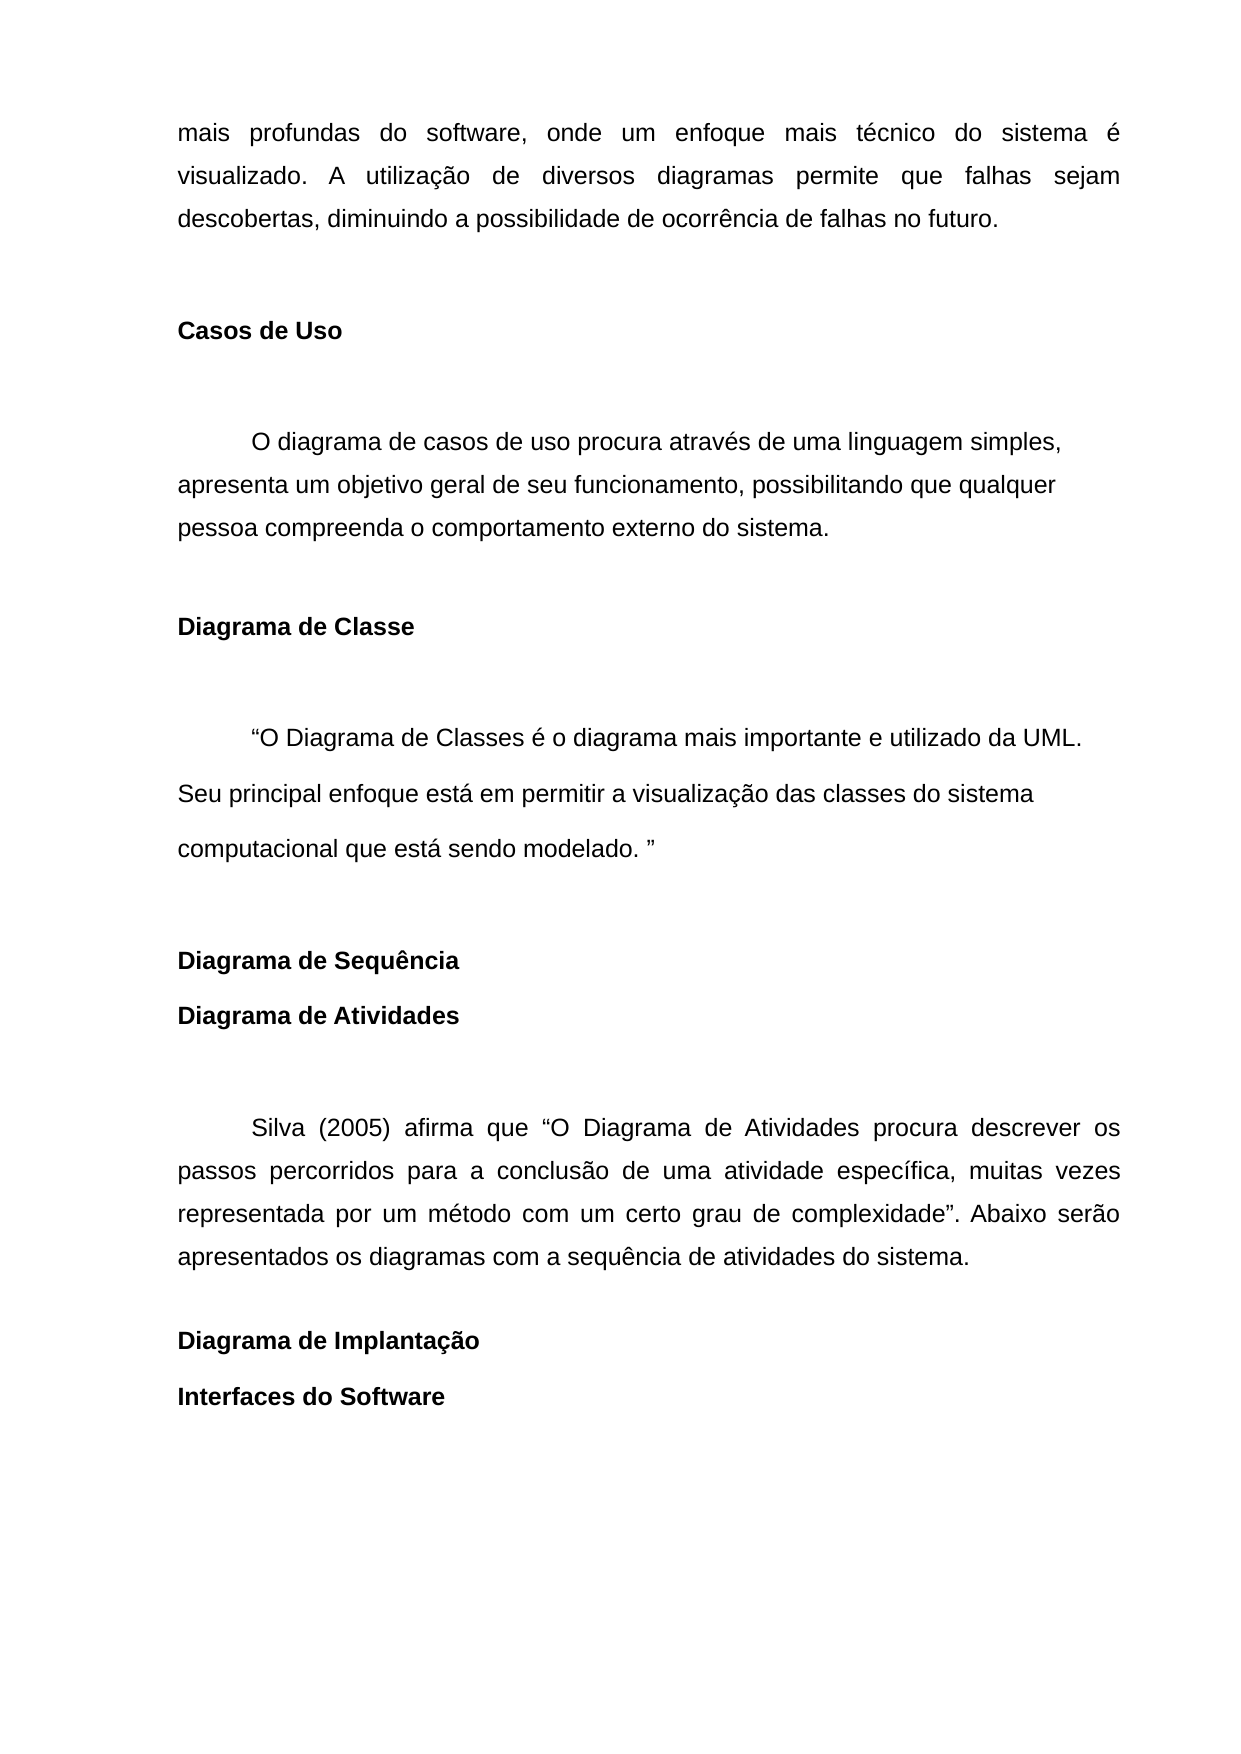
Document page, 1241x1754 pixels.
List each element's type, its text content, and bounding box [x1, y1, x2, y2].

text O diagrama de casos de uso procura através de uma linguagem simples, apresenta um objetivo geral de seu funcionamento, possibilitando que qualquer pessoa compreenda o comportamento externo do sistema. [177, 427, 1122, 542]
text mais profundas do software, onde um enfoque mais técnico do sistema é visualizado. A utilização de diversos diagramas permite que falhas sejam descobertas, diminuindo a possibilidade de ocorrência de falhas no futuro. [177, 118, 1122, 233]
text Silva (2005) afirma que “O Diagrama de Atividades procura descrever os passos percorridos para a conclusão de uma atividade específica, muitas vezes representada por um método com um certo grau de complexidade”. Abaixo serão apresentados os diagramas com a sequência de atividades do sistema. [177, 1112, 1122, 1271]
text Diagrama de Atividades [177, 1001, 1122, 1030]
text Casos de Uso [177, 316, 1122, 344]
text Seu principal enfoque está em permitir a visualização das classes do sistema [177, 779, 1122, 807]
text Interfaces do Software [177, 1382, 1122, 1411]
text “O Diagrama de Classes é o diagrama mais importante e utilizado da UML. [177, 723, 1122, 752]
text computacional que está sendo modelado. ” [177, 834, 1122, 863]
text Diagrama de Sequência [177, 946, 1122, 974]
text Diagrama de Classe [177, 612, 1122, 641]
text Diagrama de Implantação [177, 1326, 1122, 1355]
